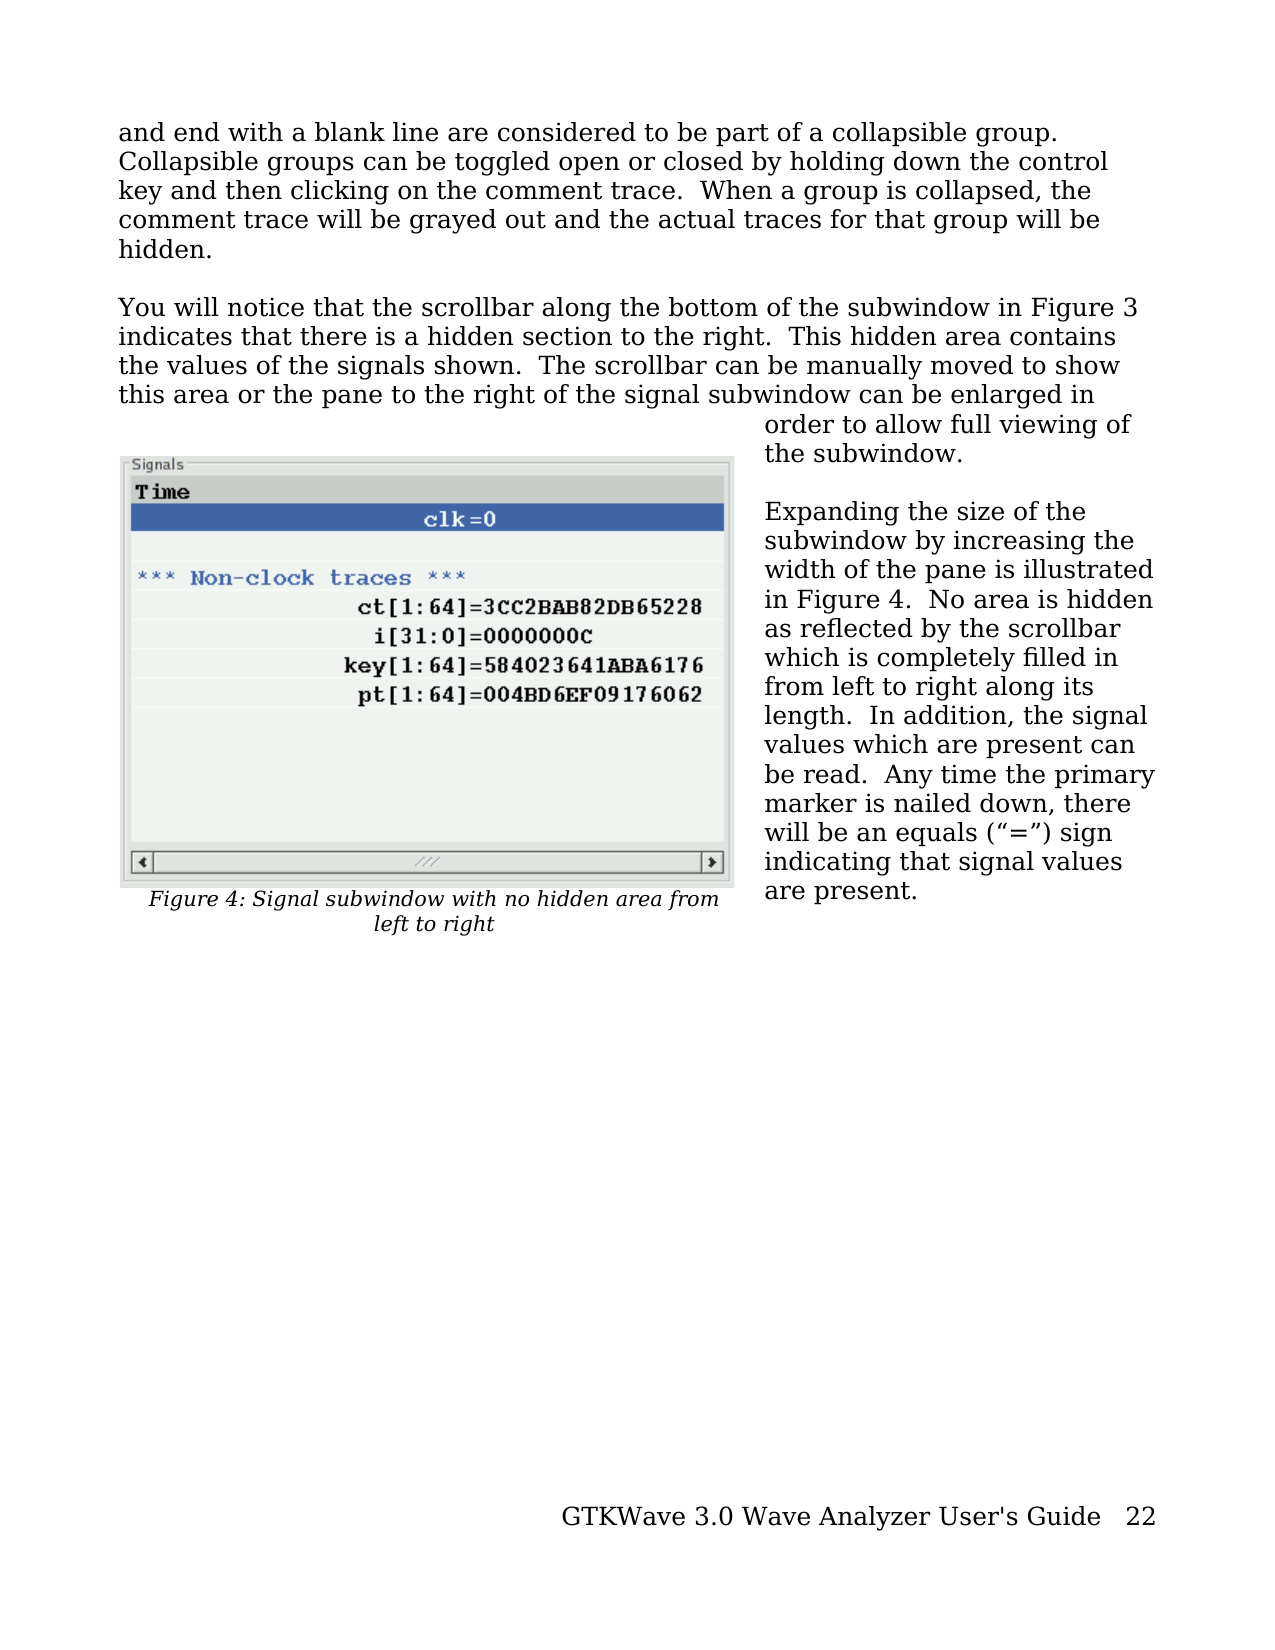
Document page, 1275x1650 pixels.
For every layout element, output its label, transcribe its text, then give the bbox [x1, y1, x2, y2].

text You will notice that the scrollbar along the bottom of the subwindow in Figure 3 indicates that there is a hidden section to the right. This hidden area contains the values of the signals shown. The scrollbar can be manually moved to show this area or the pane to the right of the signal subwindow can be enlarged in order to allow full viewing of the subwindow. [118, 293, 1157, 965]
text Figure 4: Signal subwindow with no hidden area from left to right [128, 888, 742, 936]
text and end with a blank line are considered to be part of a collapsible group. Collapsible groups can be toggled open or closed by holding down the control key and then clicking on the comment trace. When a group is collapsed, the comment trace will be grayed out and the actual traces for that group will be hidden. [118, 118, 1157, 264]
text Expanding the size of the subwindow by increasing the width of the pane is illustrated in Figure 4. No area is hidden as reflected by the scrollbar which is completely filled in from left to right along its length. In addition, the signal values which are present can be read. Any time the primary marker is nailed down, there will be an equals (“=”) sign indicating that signal values are present. [752, 497, 1157, 906]
picture [119, 456, 735, 888]
